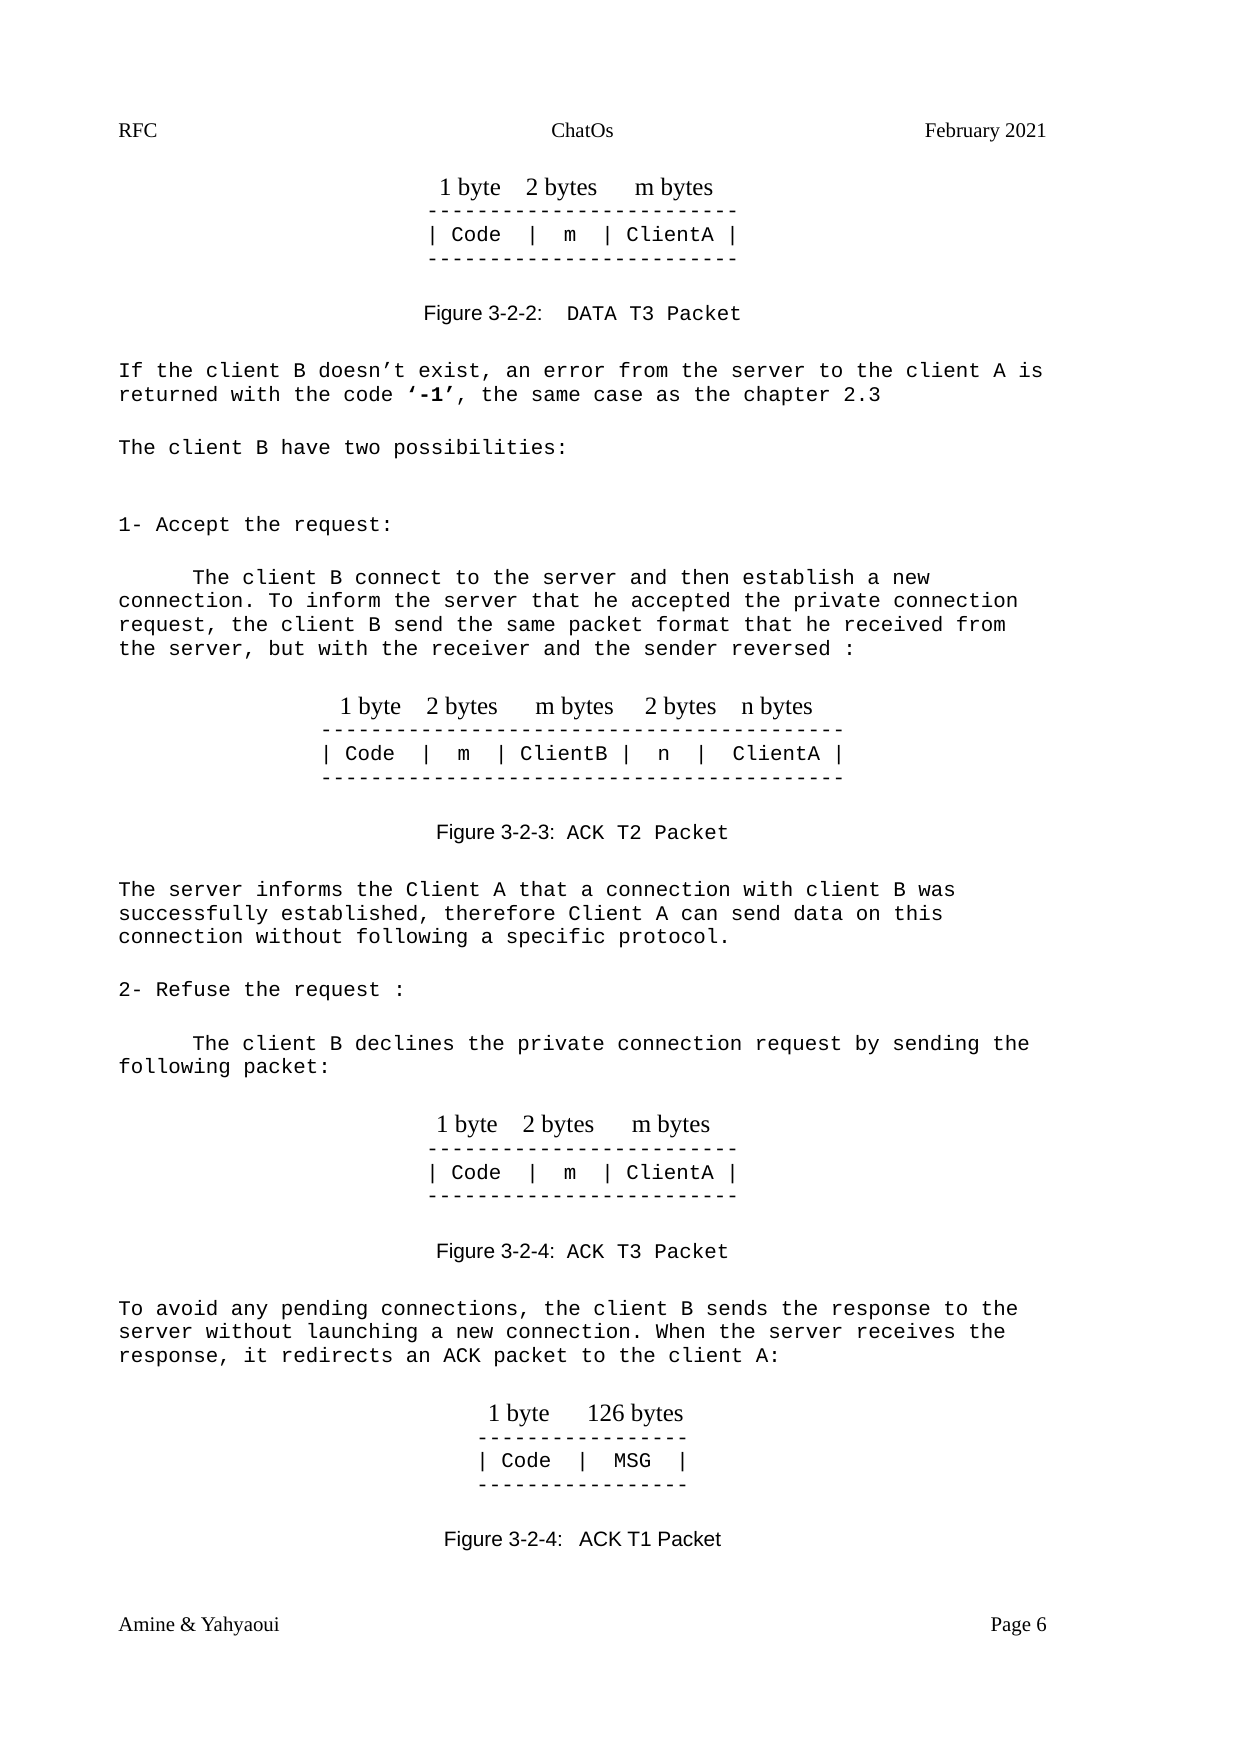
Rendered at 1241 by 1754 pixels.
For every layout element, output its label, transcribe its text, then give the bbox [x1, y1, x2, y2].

text To avoid any pending connections, the client B sends the response to the server without launching a new connection. When the server receives the response, it redirects an ACK packet to the client A: [118, 1298, 1047, 1369]
text ----------------- [118, 1427, 1047, 1451]
text ----------------- [118, 1474, 1047, 1498]
text The client B connect to the server and then establish a new connection. To inform the server that he accepted the private connection request, the client B send the same packet format that he received from the server, but with the receiver and the sender reversed : [118, 567, 1047, 661]
text ------------------------- [118, 248, 1047, 271]
text ------------------------------------------ [118, 767, 1047, 790]
text If the client B doesn’t exist, an error from the server to the client A is returned with the code ‘-1’, the same case as the chapter 2.3 [118, 360, 1047, 407]
text ------------------------- [118, 200, 1047, 224]
text | Code | m | ClientA | [118, 224, 1047, 248]
text The server informs the Client A that a connection with client B was successfully established, therefore Client A can send data on this connection without following a specific protocol. [118, 879, 1047, 950]
text The client B have two possibilities: [118, 437, 1047, 484]
text | Code | m | ClientA | [118, 1162, 1047, 1185]
text 1 byte 2 bytes m bytes [118, 1109, 1047, 1138]
text | Code | m | ClientB | n | ClientA | [118, 743, 1047, 767]
text ------------------------- [118, 1138, 1047, 1162]
text 1 byte 126 bytes [118, 1398, 1047, 1427]
text 1 byte 2 bytes m bytes 2 bytes n bytes [118, 691, 1047, 719]
text ------------------------------------------ [118, 719, 1047, 743]
text 1 byte 2 bytes m bytes [118, 172, 1047, 200]
text Figure 3-2-3: ACK T2 Packet [118, 820, 1047, 846]
text Figure 3-2-4: ACK T3 Packet [118, 1238, 1047, 1264]
text Figure 3-2-2: DATA T3 Packet [118, 301, 1047, 327]
text 1- Accept the request: [118, 513, 1047, 537]
text Figure 3-2-4: ACK T1 Packet [118, 1527, 1047, 1551]
text 2- Refuse the request : [118, 979, 1047, 1003]
text ------------------------- [118, 1185, 1047, 1209]
text | Code | MSG | [118, 1451, 1047, 1474]
text The client B declines the private connection request by sending the following packet: [118, 1033, 1047, 1080]
